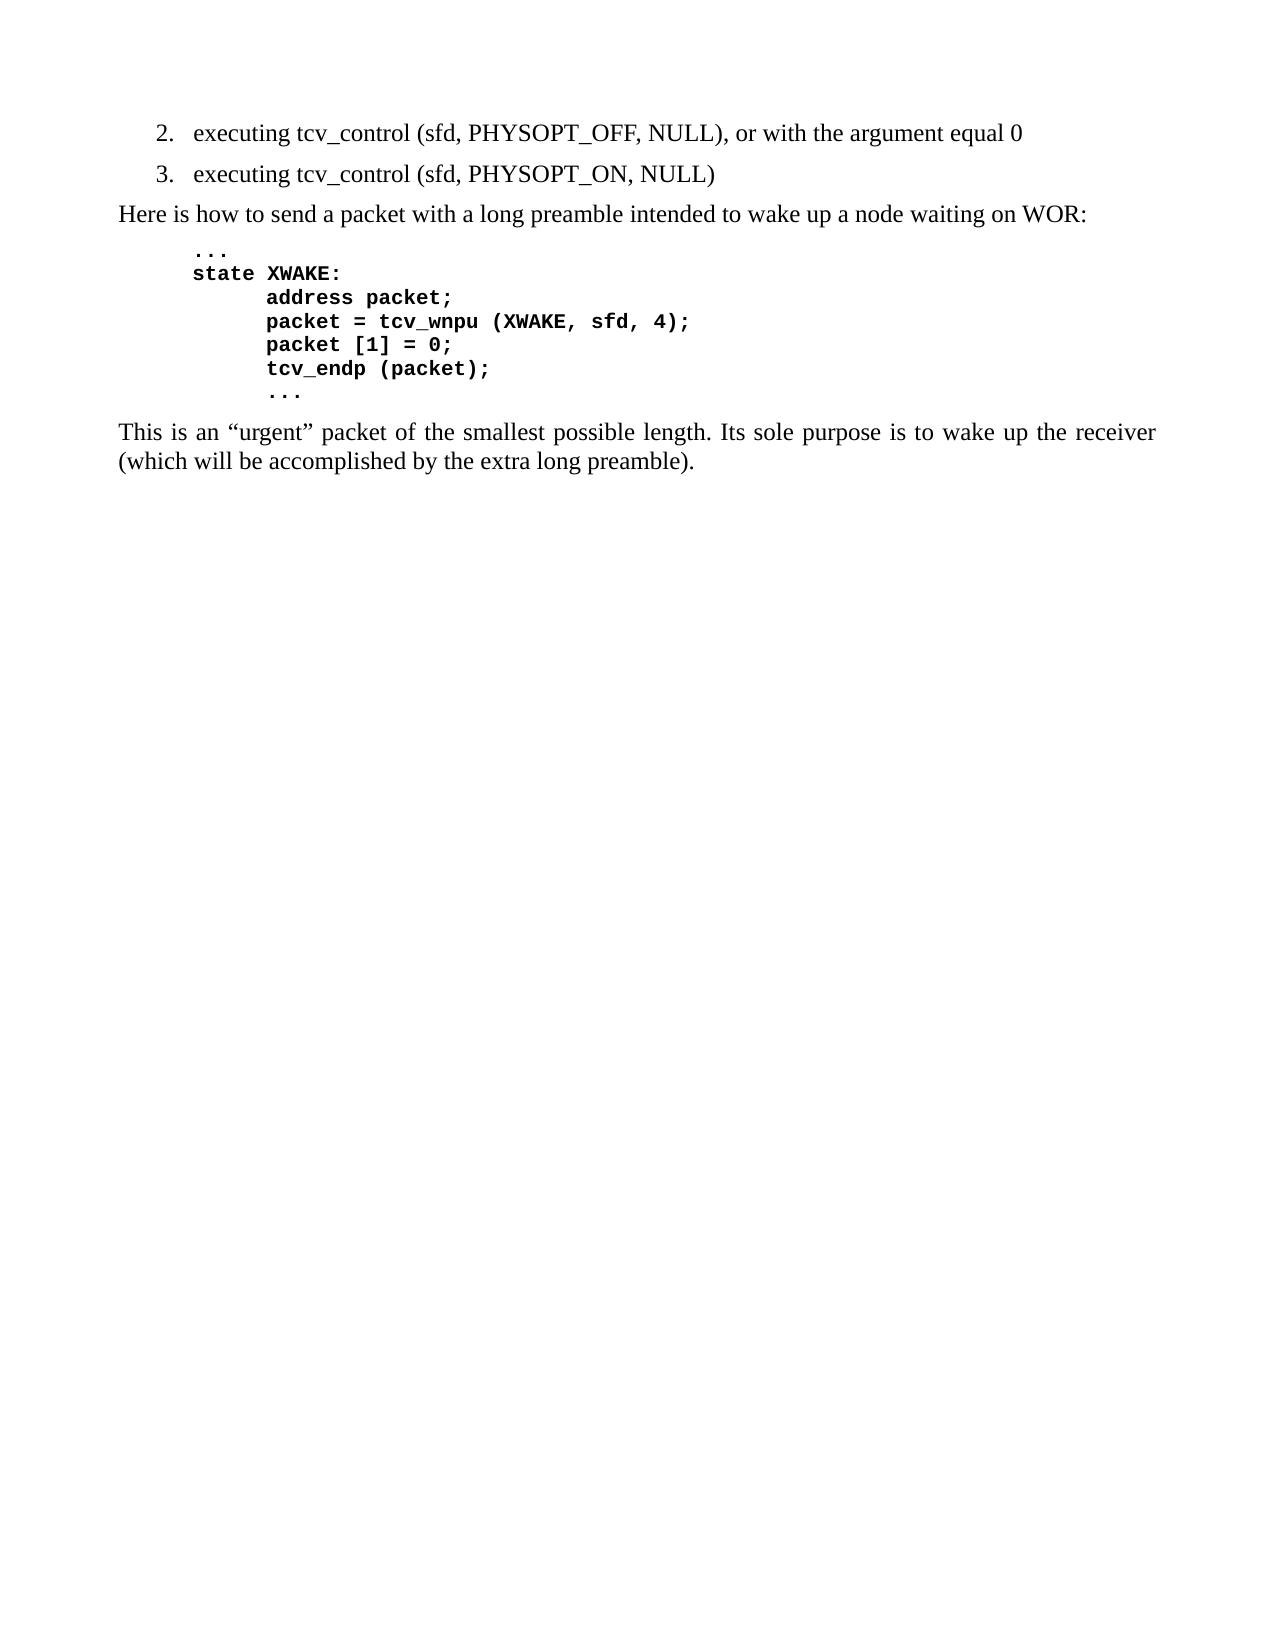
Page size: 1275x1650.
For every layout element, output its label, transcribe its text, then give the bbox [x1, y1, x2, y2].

text state XWAKE: [118, 263, 1157, 287]
list executing tcv_control (sfd, PHYSOPT_ON, NULL) [156, 159, 1157, 187]
text packet = tcv_wnpu (XWAKE, sfd, 4); [118, 311, 1157, 334]
text address packet; [118, 287, 1157, 311]
text ... [118, 382, 1157, 405]
text packet [1] = 0; [118, 334, 1157, 358]
text This is an “urgent” packet of the smallest possible length. Its sole purpose is to wake up the receiver (which will be accomplished by the extra long preamble). [118, 417, 1157, 474]
text ... [118, 240, 1157, 263]
text tcv_endp (packet); [118, 358, 1157, 382]
text Here is how to send a packet with a long preamble intended to wake up a node waiting on WOR: [118, 199, 1157, 228]
list executing tcv_control (sfd, PHYSOPT_OFF, NULL), or with the argument equal 0 [156, 118, 1157, 147]
